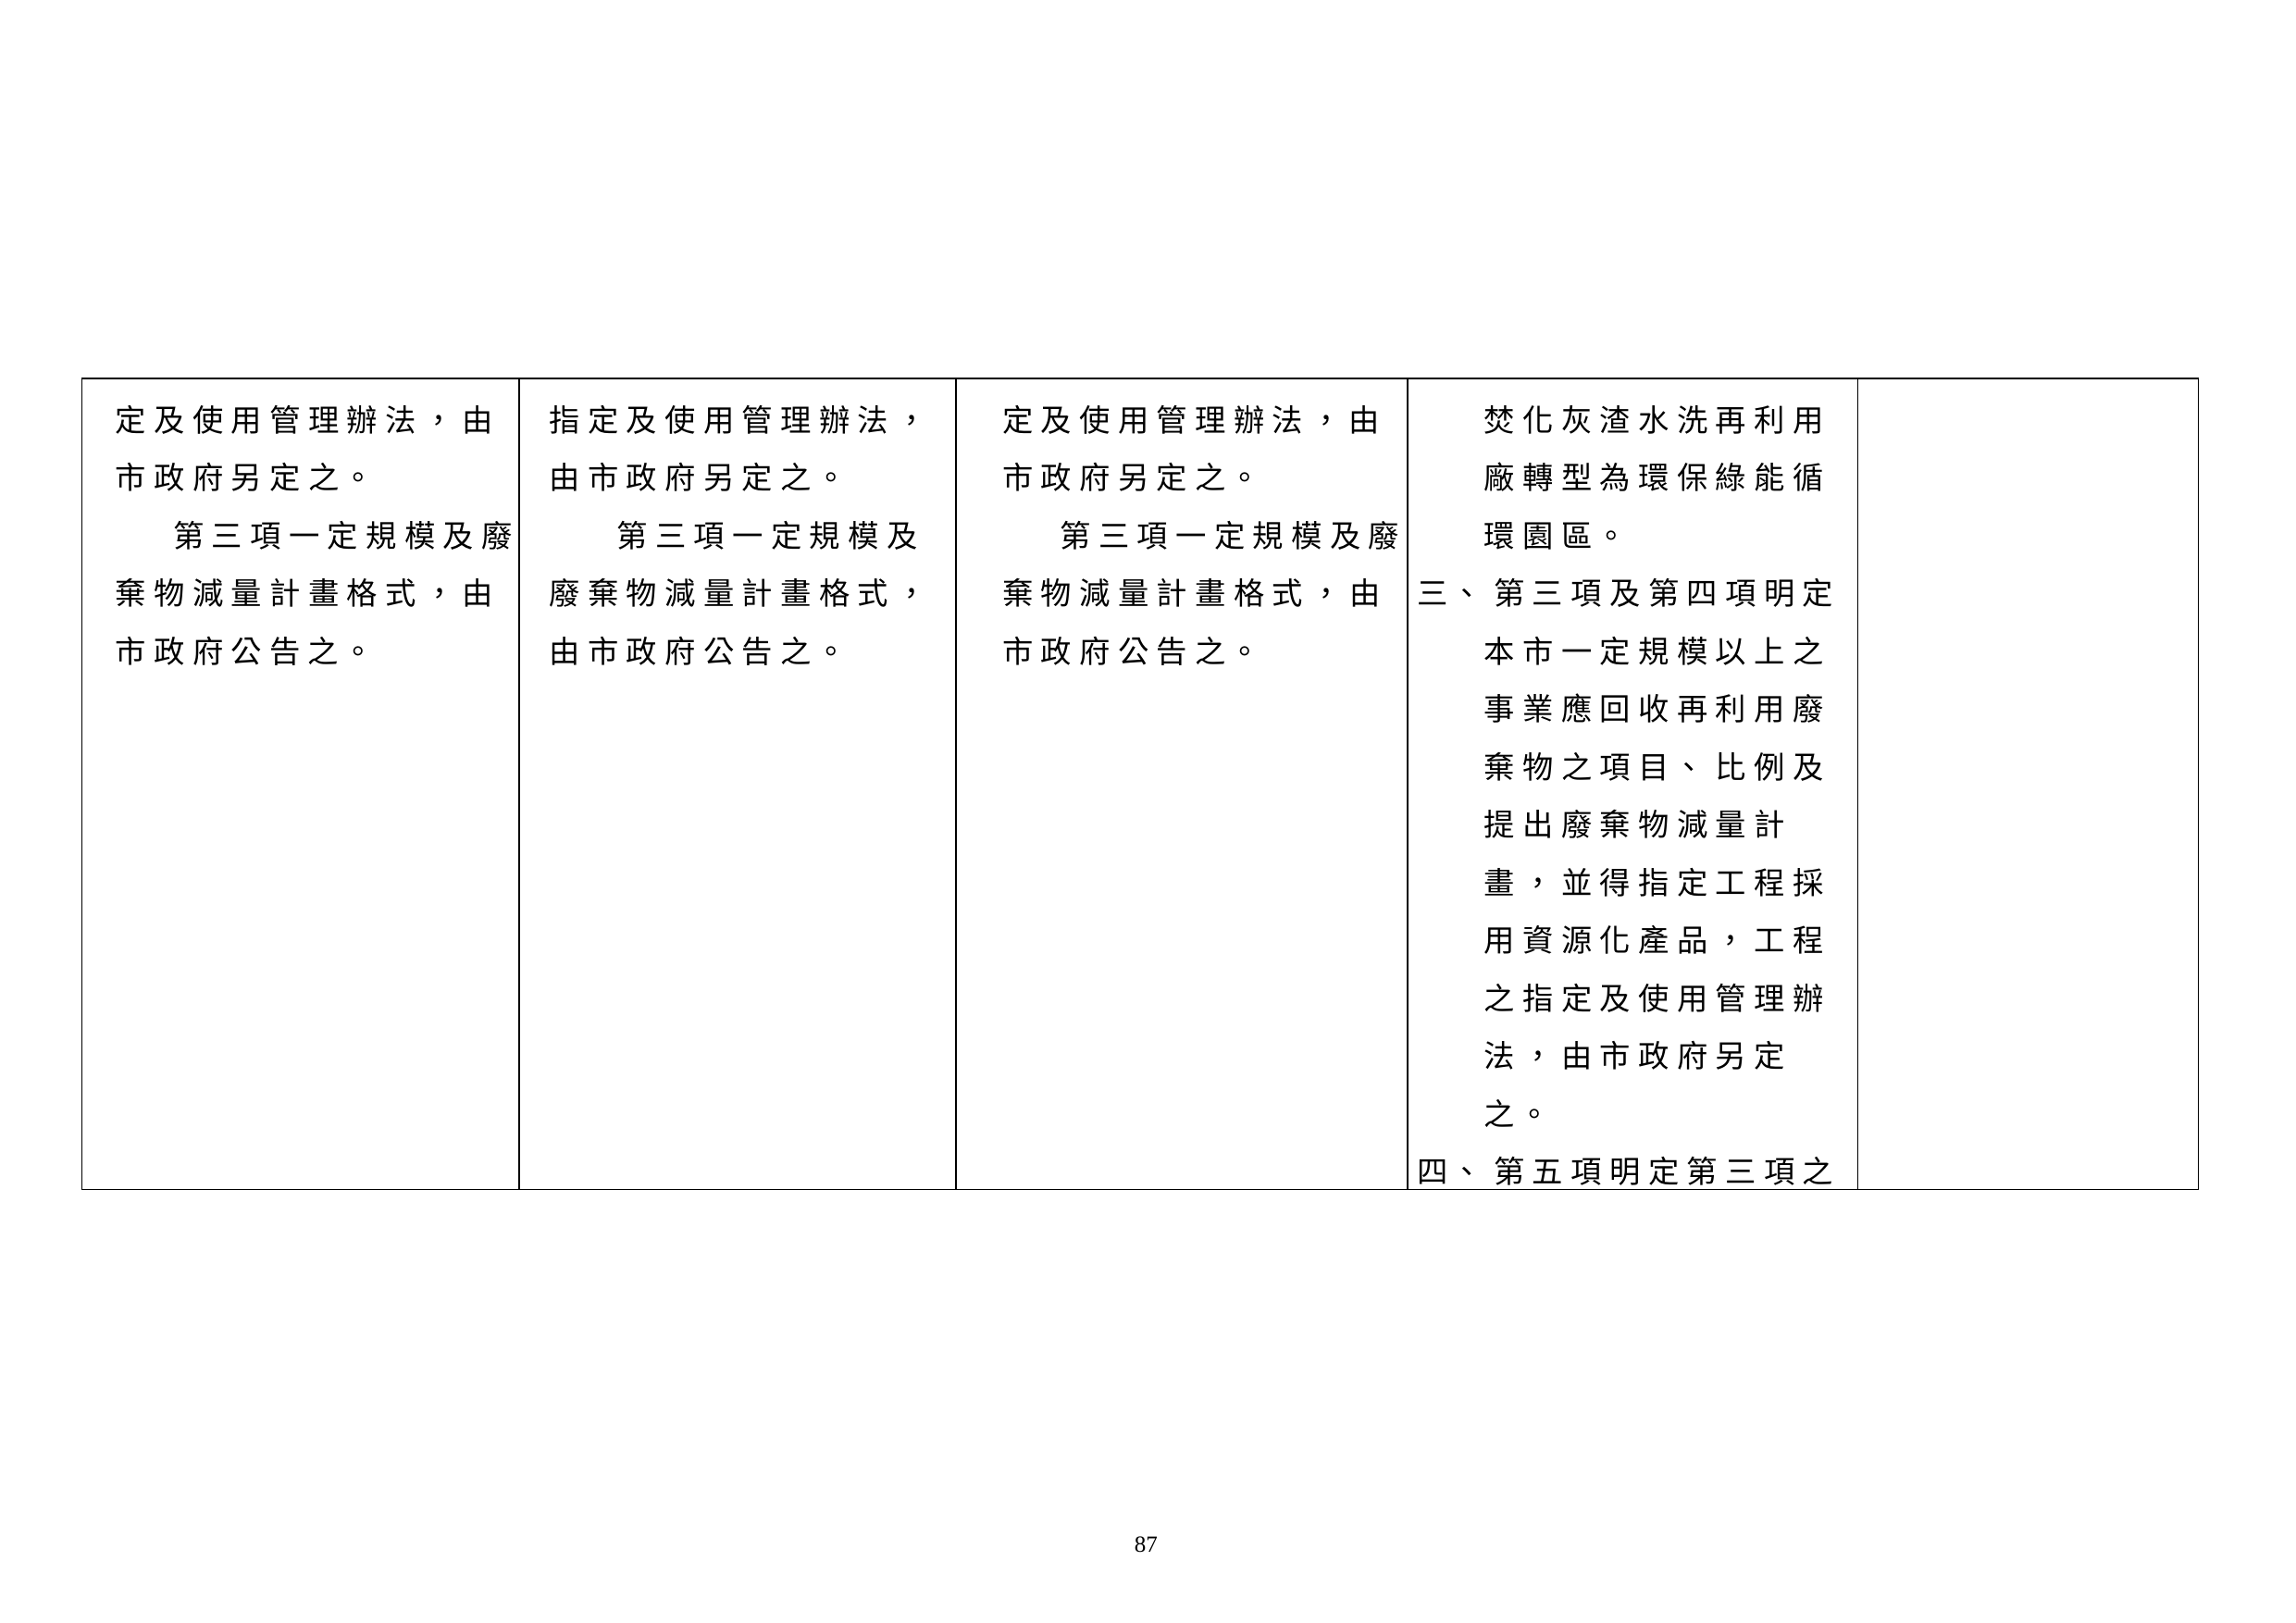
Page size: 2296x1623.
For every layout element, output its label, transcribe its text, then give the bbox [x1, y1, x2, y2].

table_cell 定及使用管理辦法，由市政府另定之。 第三項一定規模及廢棄物減量計畫格式，由市政府公告之。 [82, 379, 518, 1189]
table_cell 定及使用管理辦法，由市政府另定之。 第三項一定規模及廢棄物減量計畫格式，由市政府公告之。 [957, 379, 1407, 1189]
table_cell [1858, 379, 2198, 1189]
table_cell 焚化灰渣水洗再利用廠轉型為環保綠能循環園區。 三、第三項及第四項明定本市一定規模以上之事業應回收再利用廢棄物之項目、比例及提出廢棄物減量計畫，並得指定工程採用資源化產品，工程之指定及使用管理辦法，由市政府另定之。 四、第五項明定第三項之 [1409, 379, 1857, 1189]
table_cell 指定及使用管理辦法，由市政府另定之。 第三項一定規模及廢棄物減量計畫格式，由市政府公告之。 [520, 379, 955, 1189]
